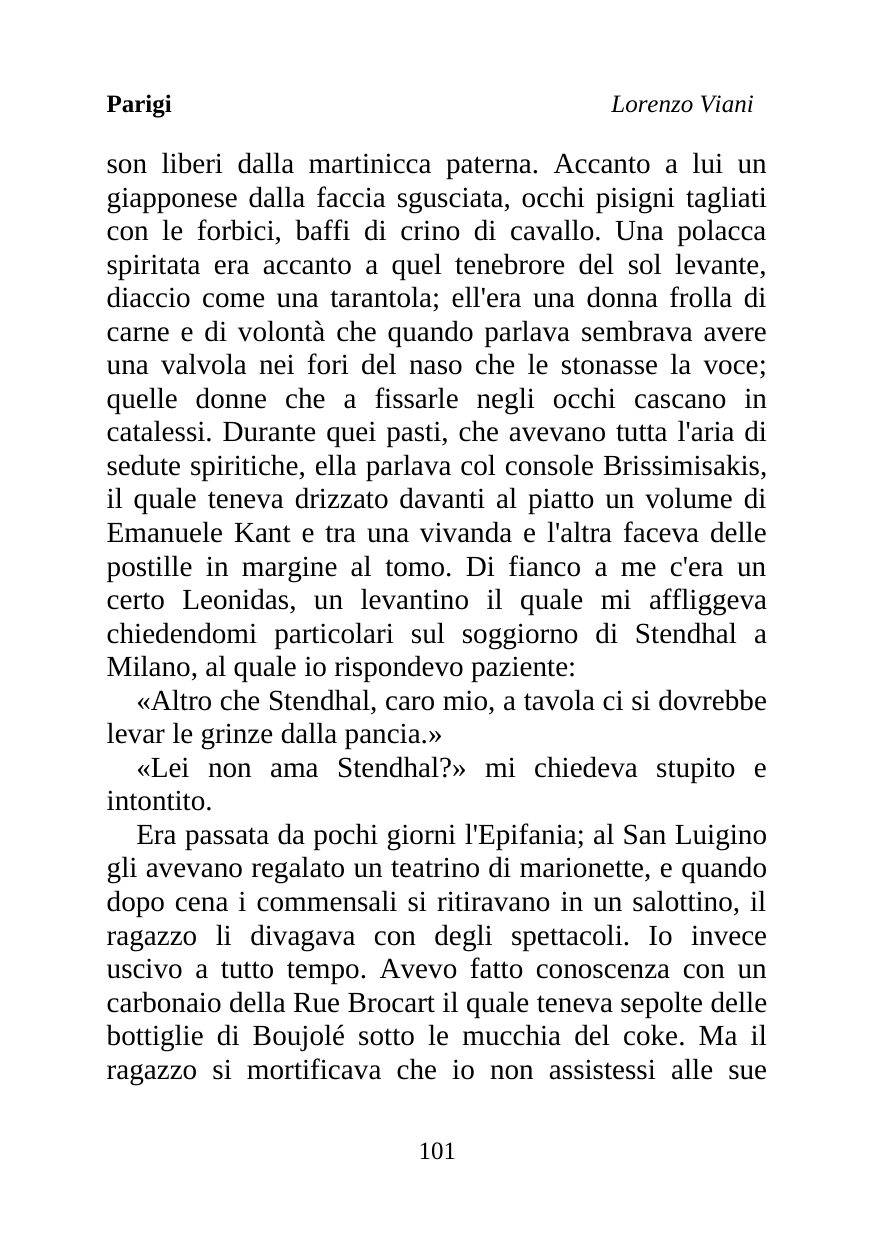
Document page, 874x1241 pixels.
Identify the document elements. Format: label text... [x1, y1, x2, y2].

text «Altro che Stendhal, caro mio, a tavola ci si dovrebbe levar le grinze dalla pancia.» [106, 683, 768, 750]
text «Lei non ama Stendhal?» mi chiedeva stupito e intontito. [106, 750, 768, 817]
text Era passata da pochi giorni l'Epifania; al San Luigino gli avevano regalato un teatrino di marionette, e quando dopo cena i commensali si ritiravano in un salottino, il ragazzo li divagava con degli spettacoli. Io invece uscivo a tutto tempo. Avevo fatto conoscenza con un carbonaio della Rue Brocart il quale teneva sepolte delle bottiglie di Boujolé sotto le mucchia del coke. Ma il ragazzo si mortificava che io non assistessi alle sue [106, 817, 768, 1085]
text son liberi dalla martinicca paterna. Accanto a lui un giapponese dalla faccia sgusciata, occhi pisigni tagliati con le forbici, baffi di crino di cavallo. Una polacca spiritata era accanto a quel tenebrore del sol levante, diaccio come una tarantola; ell'era una donna frolla di carne e di volontà che quando parlava sembrava avere una valvola nei fori del naso che le stonasse la voce; quelle donne che a fissarle negli occhi cascano in catalessi. Durante quei pasti, che avevano tutta l'aria di sedute spiritiche, ella parlava col console Brissimisakis, il quale teneva drizzato davanti al piatto un volume di Emanuele Kant e tra una vivanda e l'altra faceva delle postille in margine al tomo. Di fianco a me c'era un certo Leonidas, un levantino il quale mi affliggeva chiedendomi particolari sul soggiorno di Stendhal a Milano, al quale io rispondevo paziente: [106, 146, 768, 683]
